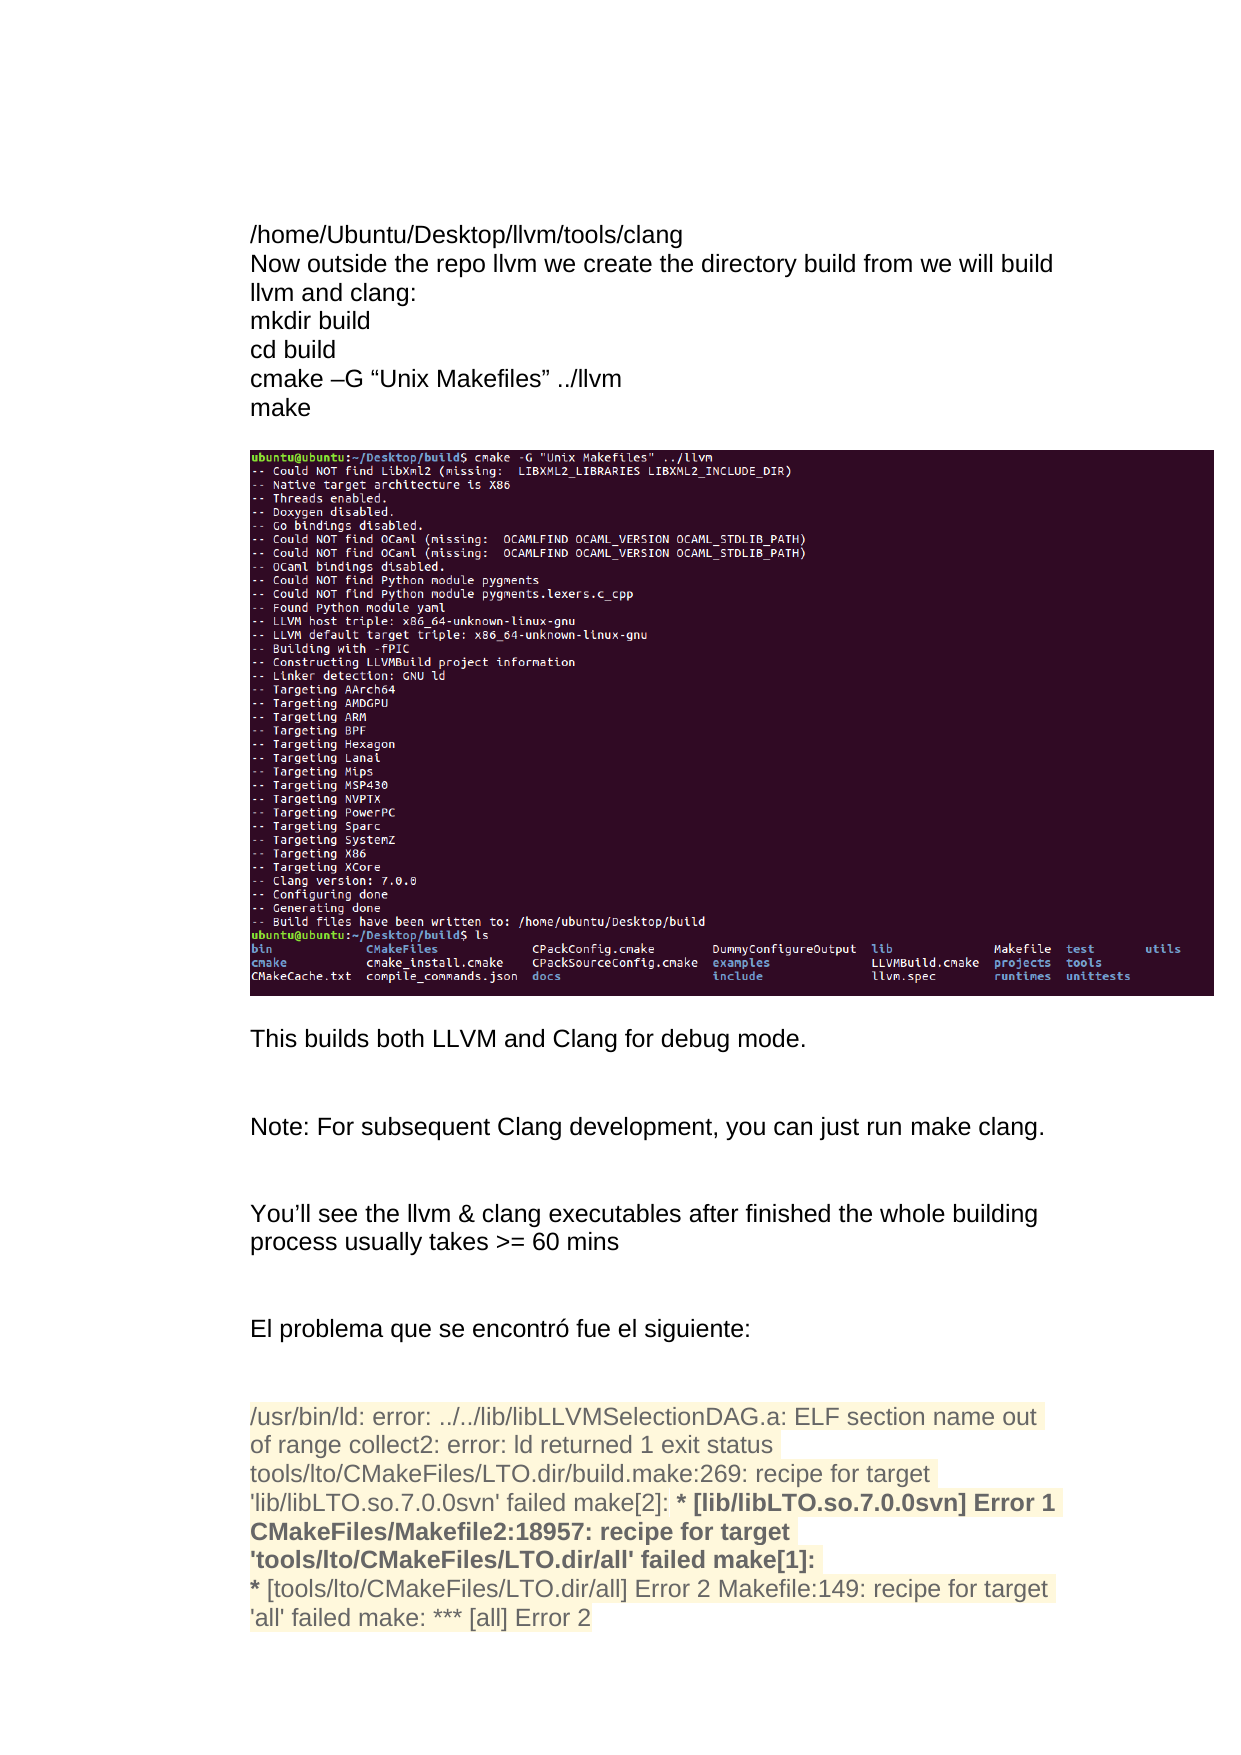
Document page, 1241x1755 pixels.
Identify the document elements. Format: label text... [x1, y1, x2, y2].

text /usr/bin/ld: error: ../../lib/libLLVMSelectionDAG.a: ELF section name out of range collect2: error: ld returned 1 exit status tools/lto/CMakeFiles/LTO.dir/build.make:269: recipe for target 'lib/libLTO.so.7.0.0svn' failed make[2]: * [lib/libLTO.so.7.0.0svn] Error 1 CMakeFiles/Makefile2:18957: recipe for target 'tools/lto/CMakeFiles/LTO.dir/all' failed make[1]: * [tools/lto/CMakeFiles/LTO.dir/all] Error 2 Makefile:149: recipe for target 'all' failed make: *** [all] Error 2 [250, 1402, 1065, 1632]
text El problema que se encontró fue el siguiente: [250, 1314, 1065, 1343]
text make [250, 392, 1065, 421]
text Note: For subsequent Clang development, you can just run make clang. [250, 1112, 1065, 1140]
picture [250, 450, 1214, 996]
text This builds both LLVM and Clang for debug mode. [250, 1024, 1065, 1053]
text /home/Ubuntu/Desktop/llvm/tools/clang [250, 220, 1065, 249]
text cmake –G “Unix Makefiles” ../llvm [250, 364, 1065, 392]
text You’ll see the llvm & clang executables after finished the whole building process usually takes >= 60 mins [250, 1199, 1065, 1256]
text Now outside the repo llvm we create the directory build from we will build llvm and clang: [250, 249, 1065, 306]
text mkdir build [250, 306, 1065, 335]
text cd build [250, 335, 1065, 364]
